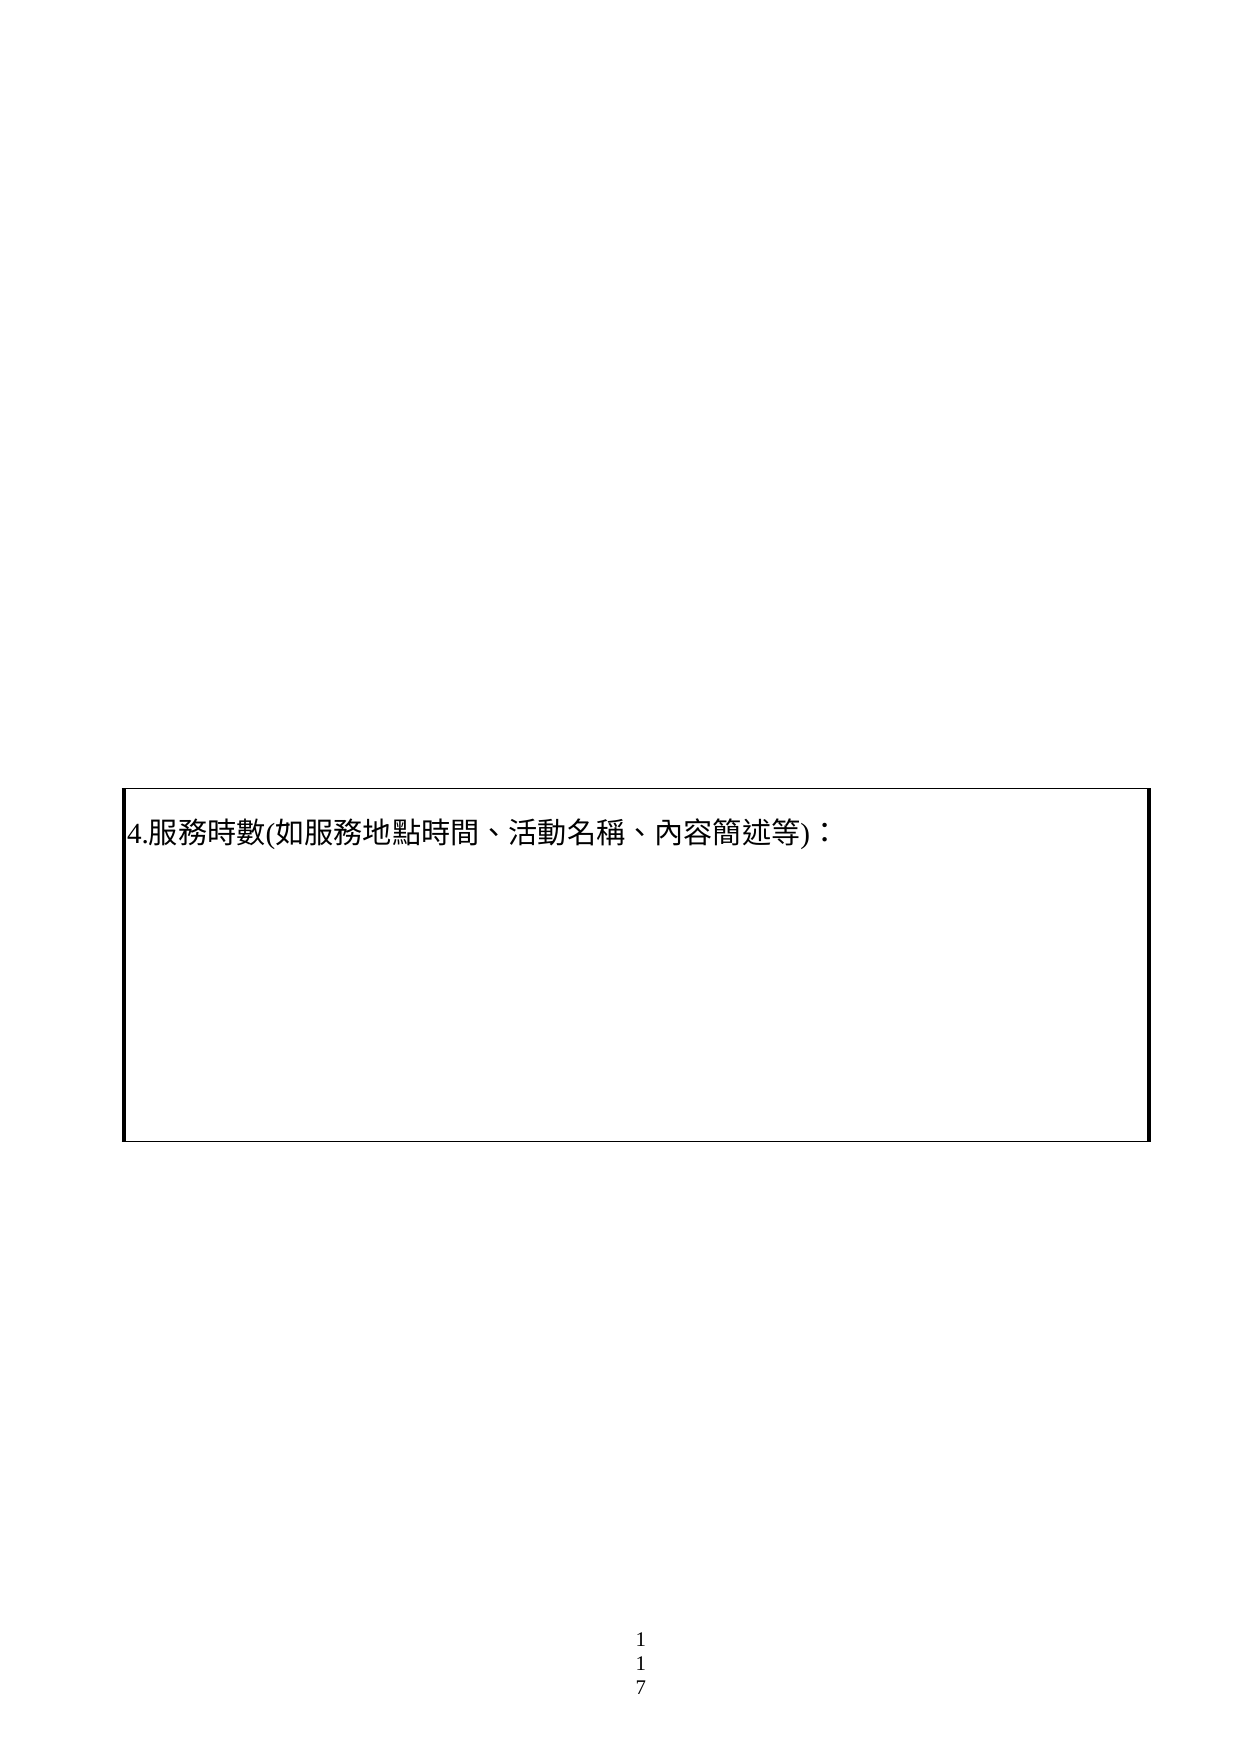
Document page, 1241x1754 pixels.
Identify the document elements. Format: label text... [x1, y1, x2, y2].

table_cell 4.服務時數(如服務地點時間、活動名稱、內容簡述等)： [126, 789, 1147, 1141]
